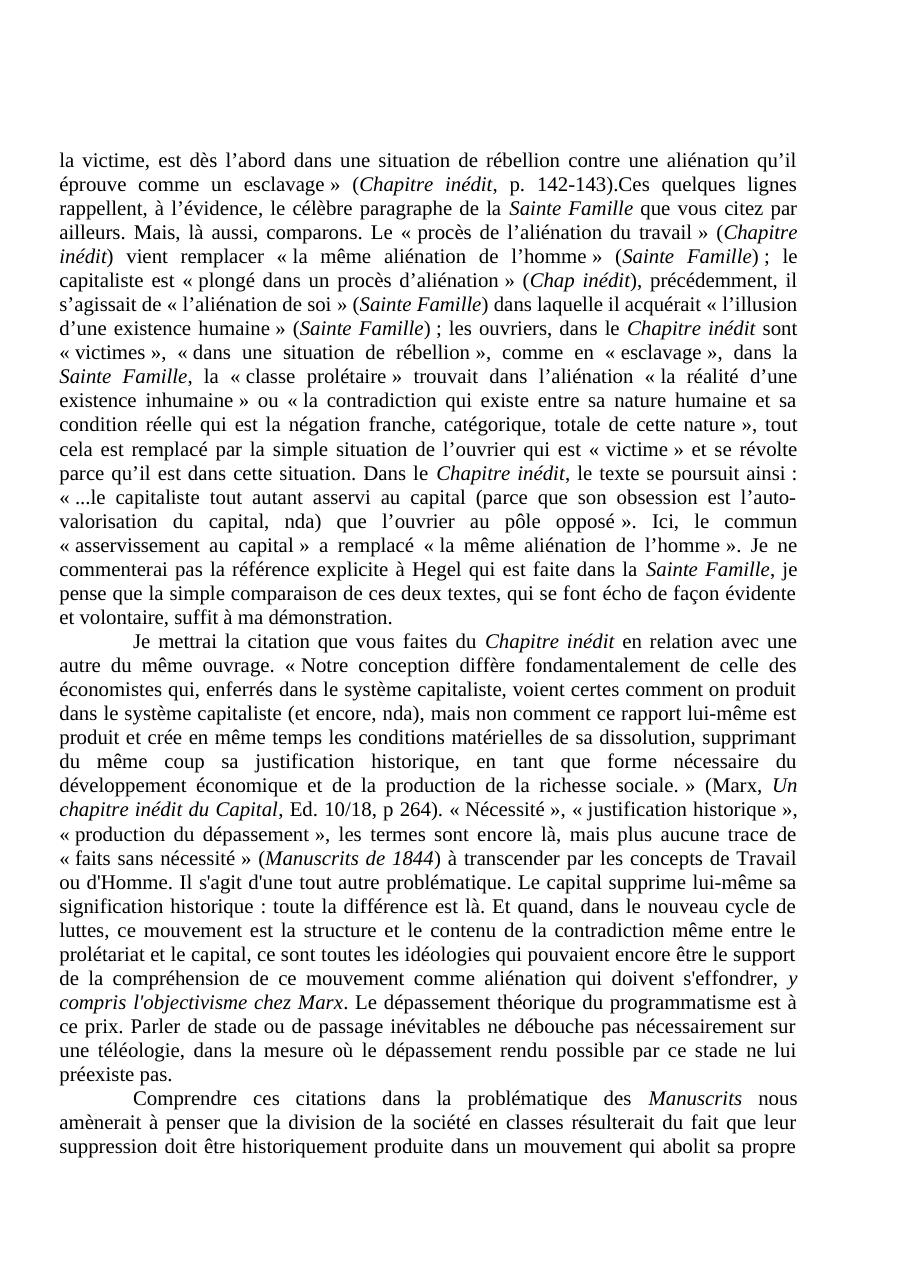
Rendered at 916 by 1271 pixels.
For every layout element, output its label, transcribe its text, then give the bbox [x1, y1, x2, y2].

text Je mettrai la citation que vous faites du Chapitre inédit en relation avec une autre du même ouvrage. « Notre conception diffère fondamentalement de celle des économistes qui, enferrés dans le système capitaliste, voient certes comment on produit dans le système capitaliste (et encore, nda), mais non comment ce rapport lui-même est produit et crée en même temps les conditions matérielles de sa dissolution, supprimant du même coup sa justification historique, en tant que forme nécessaire du développement économique et de la production de la richesse sociale. » (Marx, Un chapitre inédit du Capital, Ed. 10/18, p 264). « Nécessité », « justification historique », « production du dépassement », les termes sont encore là, mais plus aucune trace de « faits sans nécessité » (Manuscrits de 1844) à transcender par les concepts de Travail ou d'Homme. Il s'agit d'une tout autre problématique. Le capital supprime lui-même sa signification historique : toute la différence est là. Et quand, dans le nouveau cycle de luttes, ce mouvement est la structure et le contenu de la contradiction même entre le prolétariat et le capital, ce sont toutes les idéologies qui pouvaient encore être le support de la compréhension de ce mouvement comme aliénation qui doivent s'effondrer, y compris l'objectivisme chez Marx. Le dépassement théorique du programmatisme est à ce prix. Parler de stade ou de passage inévitables ne débouche pas nécessairement sur une téléologie, dans la mesure où le dépassement rendu possible par ce stade ne lui préexiste pas. [59, 629, 797, 1086]
text Comprendre ces citations dans la problématique des Manuscrits nous amènerait à penser que la division de la société en classes résulterait du fait que leur suppression doit être historiquement produite dans un mouvement qui abolit sa propre [59, 1086, 797, 1158]
text la victime, est dès l’abord dans une situation de rébellion contre une aliénation qu’il éprouve comme un esclavage » (Chapitre inédit, p. 142-143).Ces quelques lignes rappellent, à l’évidence, le célèbre paragraphe de la Sainte Famille que vous citez par ailleurs. Mais, là aussi, comparons. Le « procès de l’aliénation du travail » (Chapitre inédit) vient remplacer « la même aliénation de l’homme » (Sainte Famille) ; le capitaliste est « plongé dans un procès d’aliénation » (Chap inédit), précédemment, il s’agissait de « l’aliénation de soi » (Sainte Famille) dans laquelle il acquérait « l’illusion d’une existence humaine » (Sainte Famille) ; les ouvriers, dans le Chapitre inédit sont « victimes », « dans une situation de rébellion », comme en « esclavage », dans la Sainte Famille, la « classe prolétaire » trouvait dans l’aliénation « la réalité d’une existence inhumaine » ou « la contradiction qui existe entre sa nature humaine et sa condition réelle qui est la négation franche, catégorique, totale de cette nature », tout cela est remplacé par la simple situation de l’ouvrier qui est « victime » et se révolte parce qu’il est dans cette situation. Dans le Chapitre inédit, le texte se poursuit ainsi : « ...le capitaliste tout autant asservi au capital (parce que son obsession est l’auto-valorisation du capital, nda) que l’ouvrier au pôle opposé ». Ici, le commun « asservissement au capital » a remplacé « la même aliénation de l’homme ». Je ne commenterai pas la référence explicite à Hegel qui est faite dans la Sainte Famille, je pense que la simple comparaison de ces deux textes, qui se font écho de façon évidente et volontaire, suffit à ma démonstration. [59, 148, 797, 629]
